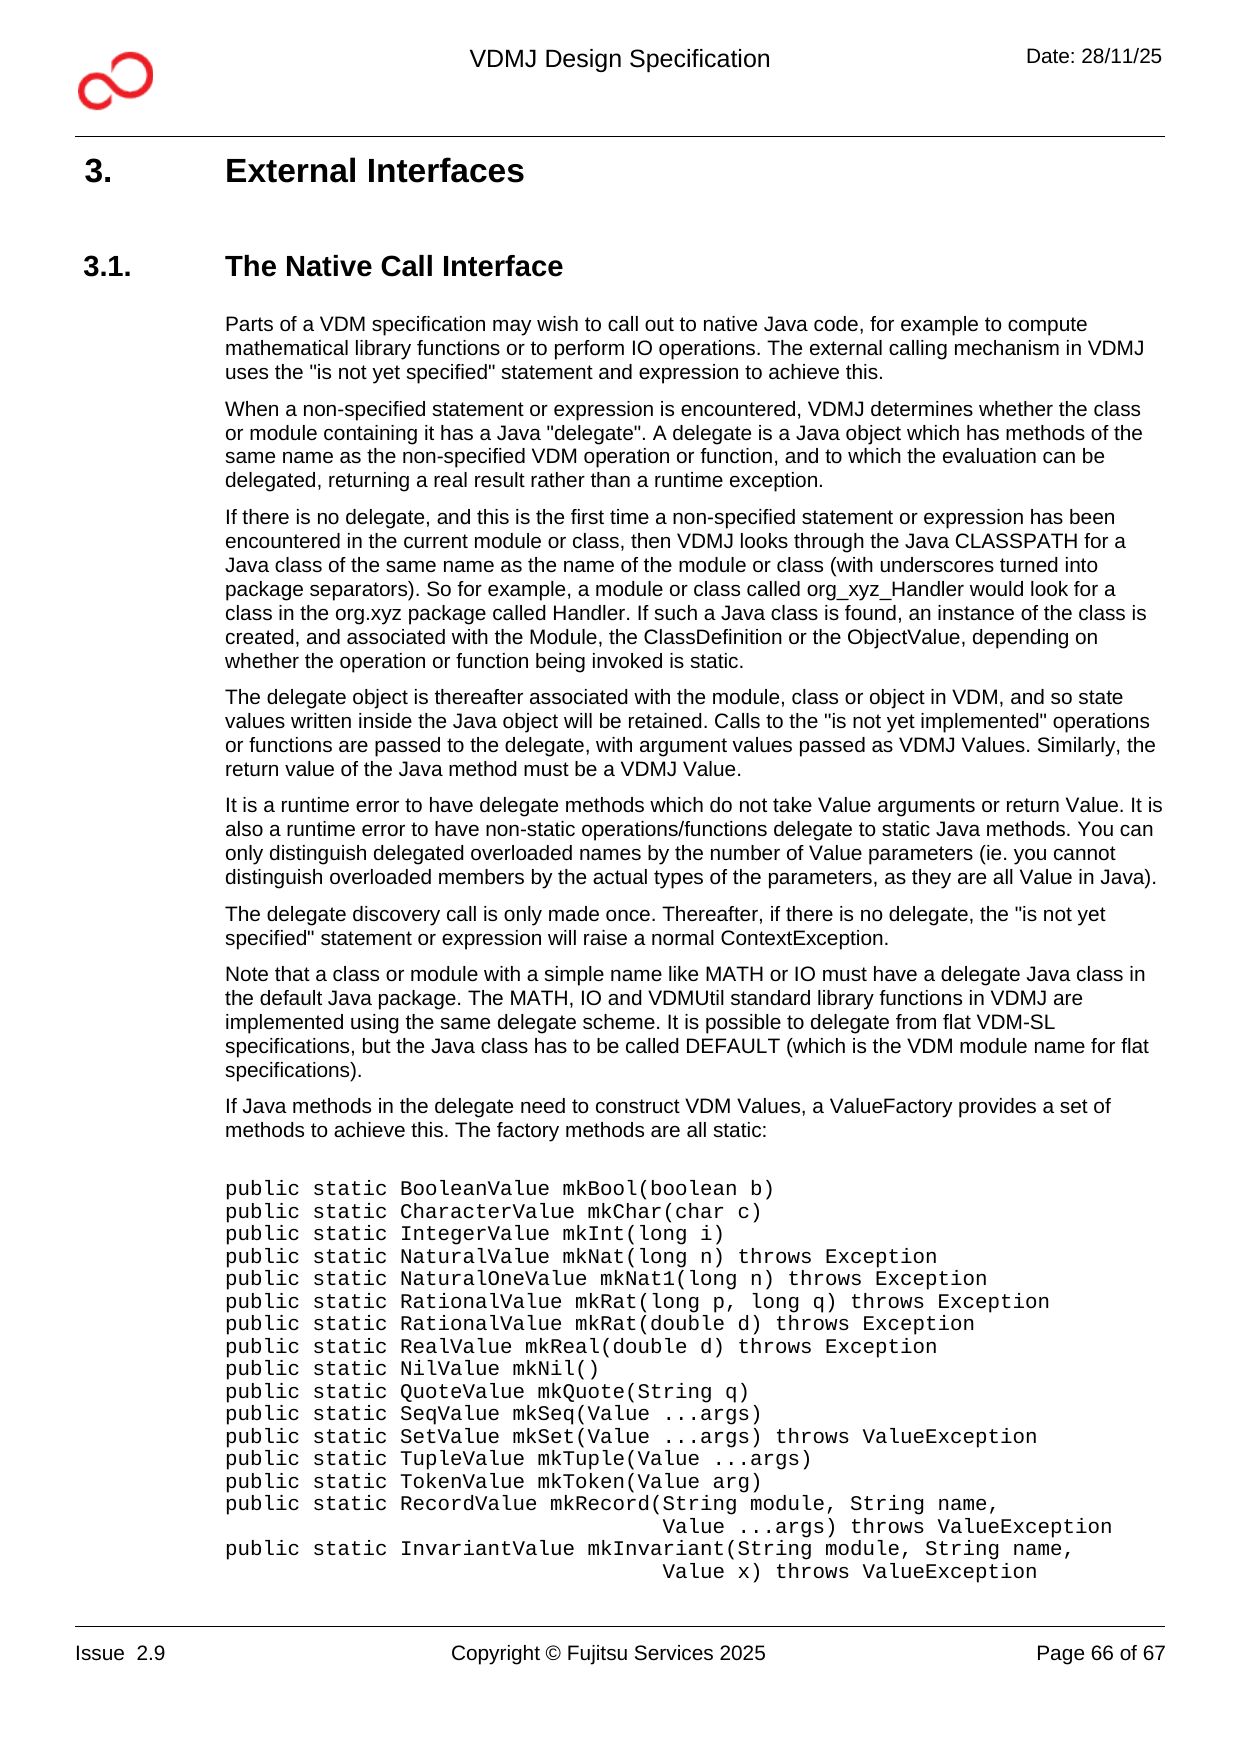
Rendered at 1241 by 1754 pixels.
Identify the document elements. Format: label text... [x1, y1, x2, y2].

subtitle The Native Call Interface [75, 250, 1165, 282]
picture [78, 44, 153, 120]
text The delegate discovery call is only made once. Thereafter, if there is no delegate, the "is not yet specified" statement or expression will raise a normal ContextException. [225, 902, 1165, 950]
text Parts of a VDM specification may wish to call out to native Java code, for example to compute mathematical library functions or to perform IO operations. The external calling mechanism in VDMJ uses the "is not yet specified" statement and expression to achieve this. [225, 312, 1165, 384]
subtitle External Interfaces [75, 152, 1165, 190]
text public static BooleanValue mkBool(boolean b) public static CharacterValue mkChar(char c) public static IntegerValue mkInt(long i) public static NaturalValue mkNat(long n) throws Exception public static NaturalOneValue mkNat1(long n) throws Exception public static RationalValue mkRat(long p, long q) throws Exception public static RationalValue mkRat(double d) throws Exception public static RealValue mkReal(double d) throws Exception public static NilValue mkNil() public static QuoteValue mkQuote(String q) public static SeqValue mkSeq(Value ...args) public static SetValue mkSet(Value ...args) throws ValueException public static TupleValue mkTuple(Value ...args) public static TokenValue mkToken(Value arg) public static RecordValue mkRecord(String module, String name, Value ...args) throws ValueException public static InvariantValue mkInvariant(String module, String name, Value x) throws ValueException [225, 1155, 1165, 1583]
text When a non-specified statement or expression is encountered, VDMJ determines whether the class or module containing it has a Java "delegate". A delegate is a Java object which has methods of the same name as the non-specified VDM operation or function, and to which the evaluation can be delegated, returning a real result rather than a runtime exception. [225, 397, 1165, 493]
text The delegate object is thereafter associated with the module, class or object in VDM, and so state values written inside the Java object will be retained. Calls to the "is not yet implemented" operations or functions are passed to the delegate, with argument values passed as VDMJ Values. Similarly, the return value of the Java method must be a VDMJ Value. [225, 685, 1165, 781]
text If there is no delegate, and this is the first time a non-specified statement or expression has been encountered in the current module or class, then VDMJ looks through the Java CLASSPATH for a Java class of the same name as the name of the module or class (with underscores turned into package separators). So for example, a module or class called org_xyz_Handler would look for a class in the org.xyz package called Handler. If such a Java class is found, an instance of the class is created, and associated with the Module, the ClassDefinition or the ObjectValue, depending on whether the operation or function being invoked is static. [225, 505, 1165, 673]
text If Java methods in the delegate need to construct VDM Values, a ValueFactory provides a set of methods to achieve this. The factory methods are all static: [225, 1095, 1165, 1143]
text Note that a class or module with a simple name like MATH or IO must have a delegate Java class in the default Java package. The MATH, IO and VDMUtil standard library functions in VDMJ are implemented using the same delegate scheme. It is possible to delegate from flat VDM-SL specifications, but the Java class has to be called DEFAULT (which is the VDM module name for flat specifications). [225, 962, 1165, 1082]
text It is a runtime error to have delegate methods which do not take Value arguments or return Value. It is also a runtime error to have non-static operations/functions delegate to static Java methods. You can only distinguish delegated overloaded names by the number of Value parameters (ie. you cannot distinguish overloaded members by the actual types of the parameters, as they are all Value in Java). [225, 794, 1165, 889]
